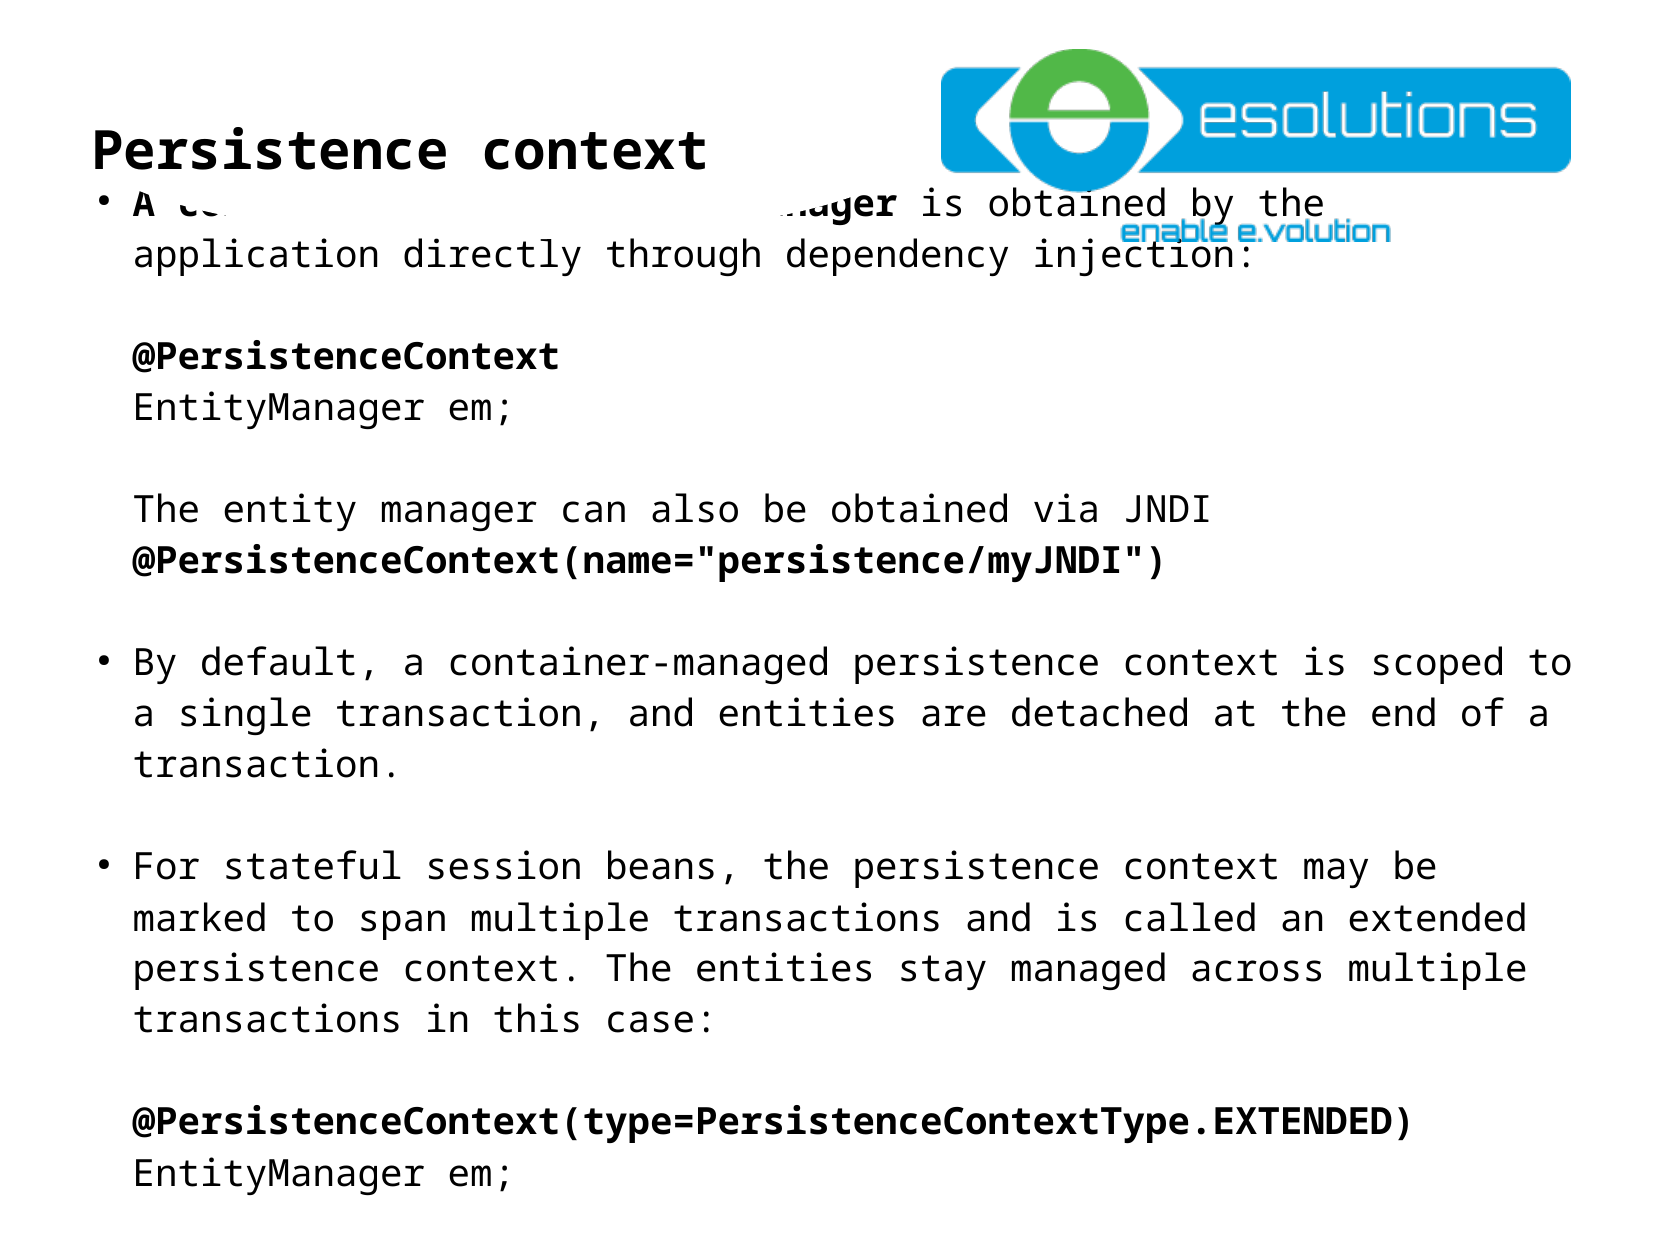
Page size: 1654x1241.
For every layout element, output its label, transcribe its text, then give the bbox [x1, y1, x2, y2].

picture [1242, 228, 1252, 232]
picture [1146, 228, 1155, 242]
picture [1501, 103, 1537, 137]
picture [1185, 228, 1195, 238]
picture [1242, 103, 1277, 137]
picture [1406, 103, 1412, 137]
picture [1213, 228, 1224, 232]
picture [1376, 228, 1386, 242]
picture [1356, 228, 1367, 238]
picture [1126, 228, 1136, 232]
title Persistence context [91, 56, 915, 240]
picture [1323, 92, 1335, 137]
picture [1201, 103, 1236, 137]
picture [1419, 103, 1454, 137]
picture [941, 49, 1571, 242]
picture [1341, 103, 1377, 137]
picture [1283, 103, 1318, 137]
text_box A container-managed entity manager is obtained by the application directly through dependency injection: @PersistenceContext EntityManager em; The entity manager can also be obtained via JNDI @PersistenceContext(name="persistence/myJNDI") By default, a container-managed persistence context is scoped to a single transaction, and entities are detached at the end of a transaction. For stateful session beans, the persistence context may be marked to span multiple transactions and is called an extended persistence context. The entities stay managed across multiple transactions in this case: @PersistenceContext(type=PersistenceContextType.EXTENDED) EntityManager em; [97, 259, 1586, 1217]
picture [1460, 103, 1495, 137]
picture [1382, 92, 1401, 137]
